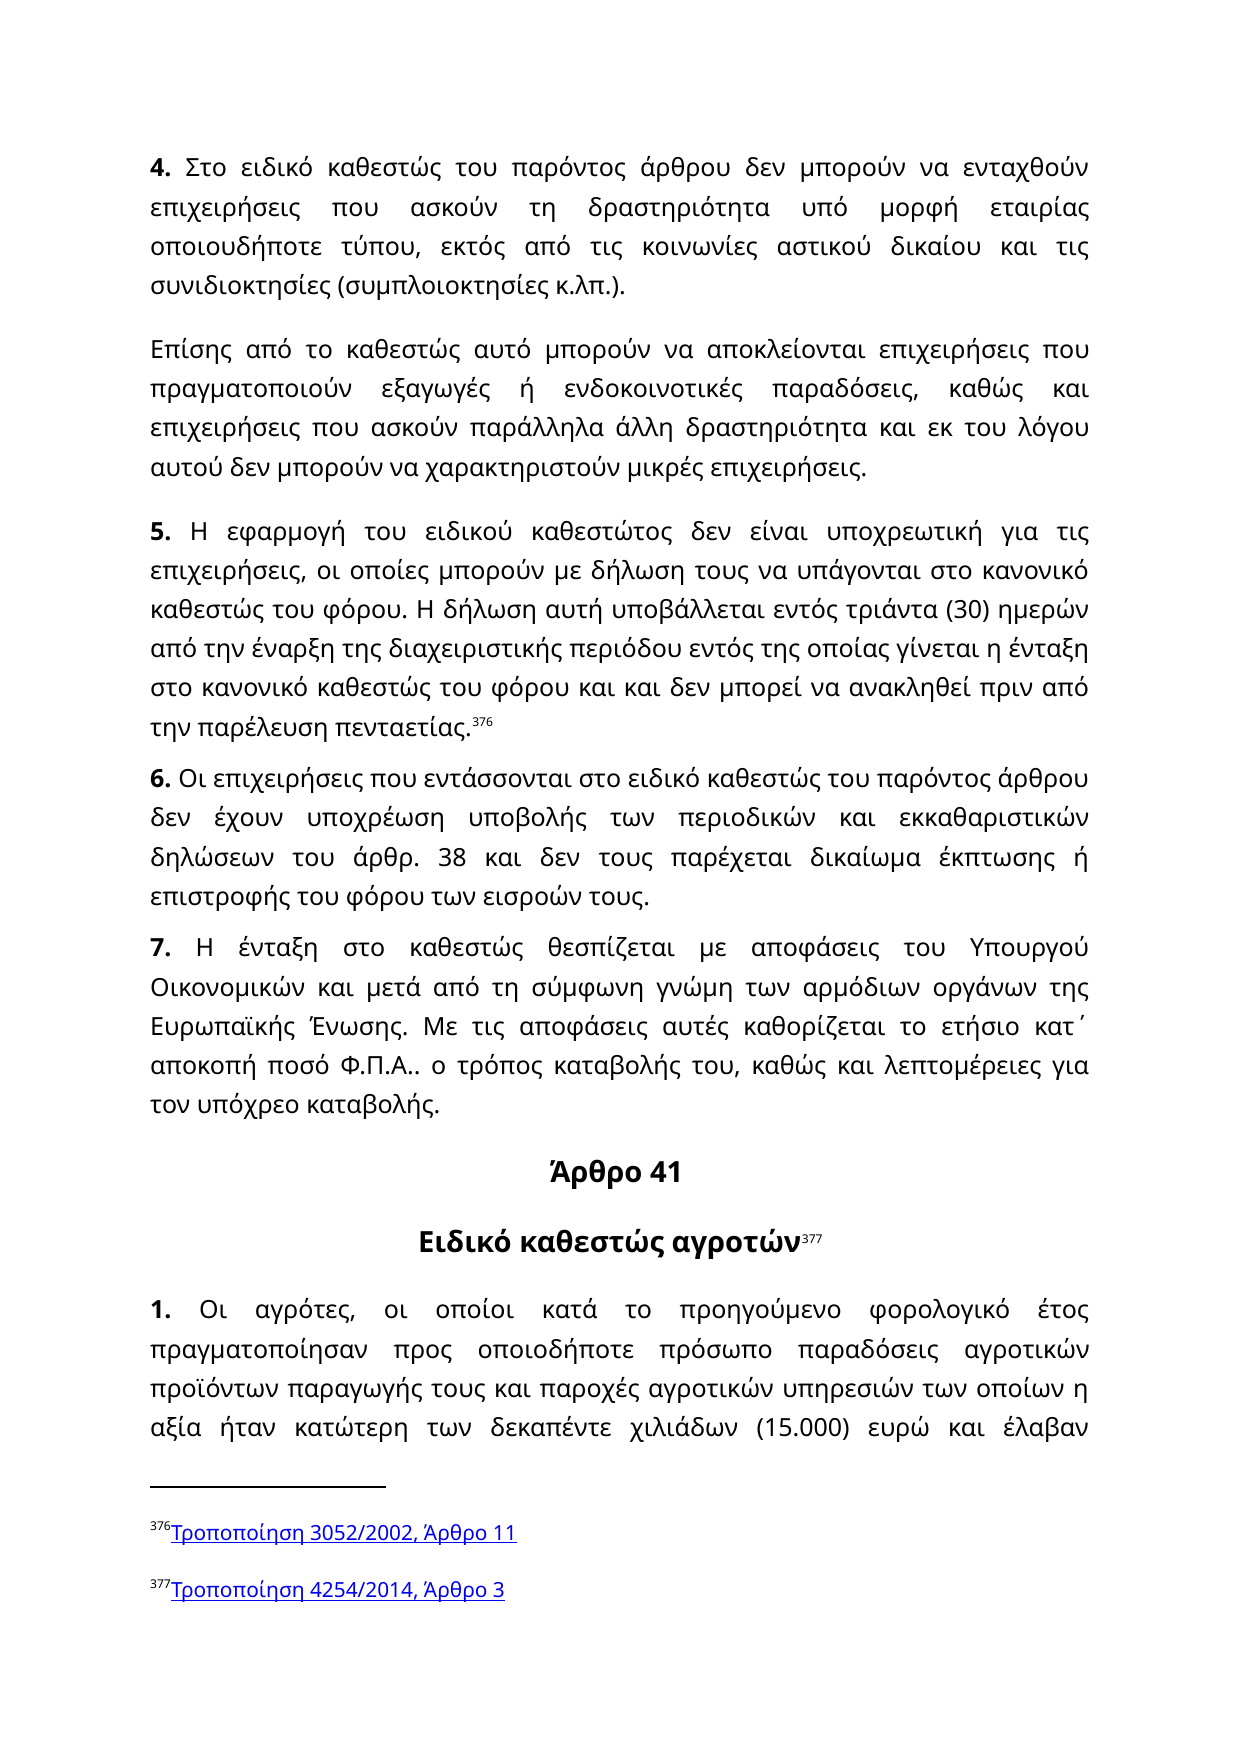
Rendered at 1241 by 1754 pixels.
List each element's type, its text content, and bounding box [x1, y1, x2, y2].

text Τροποποίηση 3052/2002, Άρθρο 11 [150, 1518, 1090, 1546]
text Τροποποίηση 4254/2014, Άρθρο 3 [150, 1576, 1090, 1604]
text 4. Στο ειδικό καθεστώς του παρόντος άρθρου δεν μπορούν να ενταχθούν επιχειρήσεις που ασκούν τη δραστηριότητα υπό μορφή εταιρίας οποιουδήποτε τύπου, εκτός από τις κοινωνίες αστικού δικαίου και τις συνιδιοκτησίες (συμπλοιοκτησίες κ.λπ.). [150, 150, 1090, 302]
text 7. Η ένταξη στο καθεστώς θεσπίζεται με αποφάσεις του Υπουργού Οικονομικών και μετά από τη σύμφωνη γνώμη των αρμόδιων οργάνων της Ευρωπαϊκής Ένωσης. Με τις αποφάσεις αυτές καθορίζεται το ετήσιο κατ΄ αποκοπή ποσό Φ.Π.Α.. ο τρόπος καταβολής του, καθώς και λεπτομέρειες για τον υπόχρεο καταβολής. [150, 930, 1090, 1121]
text 6. Οι επιχειρήσεις που εντάσσονται στο ειδικό καθεστώς του παρόντος άρθρου δεν έχουν υποχρέωση υποβολής των περιοδικών και εκκαθαριστικών δηλώσεων του άρθρ. 38 και δεν τους παρέχεται δικαίωμα έκπτωσης ή επιστροφής του φόρου των εισροών τους. [150, 761, 1090, 912]
text Επίσης από το καθεστώς αυτό μπορούν να αποκλείονται επιχειρήσεις που πραγματοποιούν εξαγωγές ή ενδοκοινοτικές παραδόσεις, καθώς και επιχειρήσεις που ασκούν παράλληλα άλλη δραστηριότητα και εκ του λόγου αυτού δεν μπορούν να χαρακτηριστούν μικρές επιχειρήσεις. [150, 332, 1090, 483]
text 5. Η εφαρμογή του ειδικού καθεστώτος δεν είναι υποχρεωτική για τις επιχειρήσεις, οι οποίες μπορούν με δήλωση τους να υπάγονται στο κανονικό καθεστώς του φόρου. Η δήλωση αυτή υποβάλλεται εντός τριάντα (30) ημερών από την έναρξη της διαχειριστικής περιόδου εντός της οποίας γίνεται η ένταξη στο κανονικό καθεστώς του φόρου και και δεν μπορεί να ανακληθεί πριν από την παρέλευση πενταετίας. [150, 513, 1090, 743]
subtitle Άρθρο 41 [150, 1151, 1090, 1191]
subtitle Ειδικό καθεστώς αγροτών [150, 1221, 1090, 1261]
text 1. Οι αγρότες, οι οποίοι κατά το προηγούμενο φορολογικό έτος πραγματοποίησαν προς οποιοδήποτε πρόσωπο παραδόσεις αγροτικών προϊόντων παραγωγής τους και παροχές αγροτικών υπηρεσιών των οποίων η αξία ήταν κατώτερη των δεκαπέντε χιλιάδων (15.000) ευρώ και έλαβαν [150, 1292, 1090, 1444]
